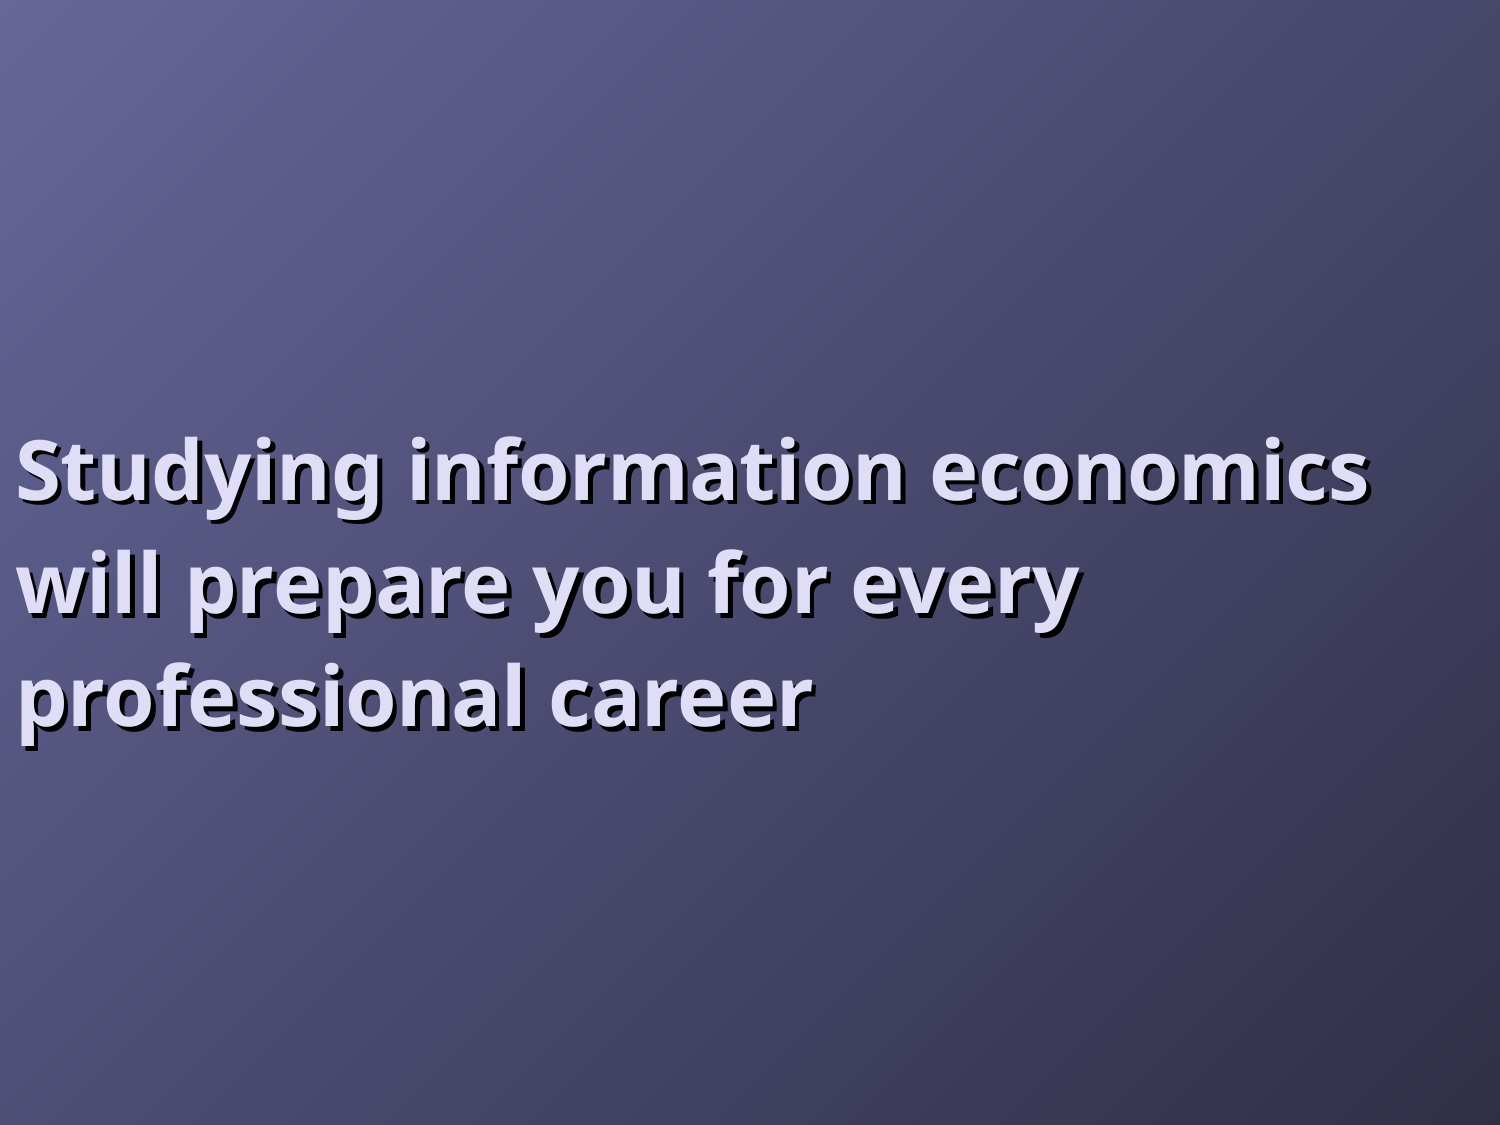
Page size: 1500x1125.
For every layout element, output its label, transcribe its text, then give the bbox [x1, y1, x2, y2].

title Studying information economics will prepare you for every professional career [0, 423, 1500, 739]
